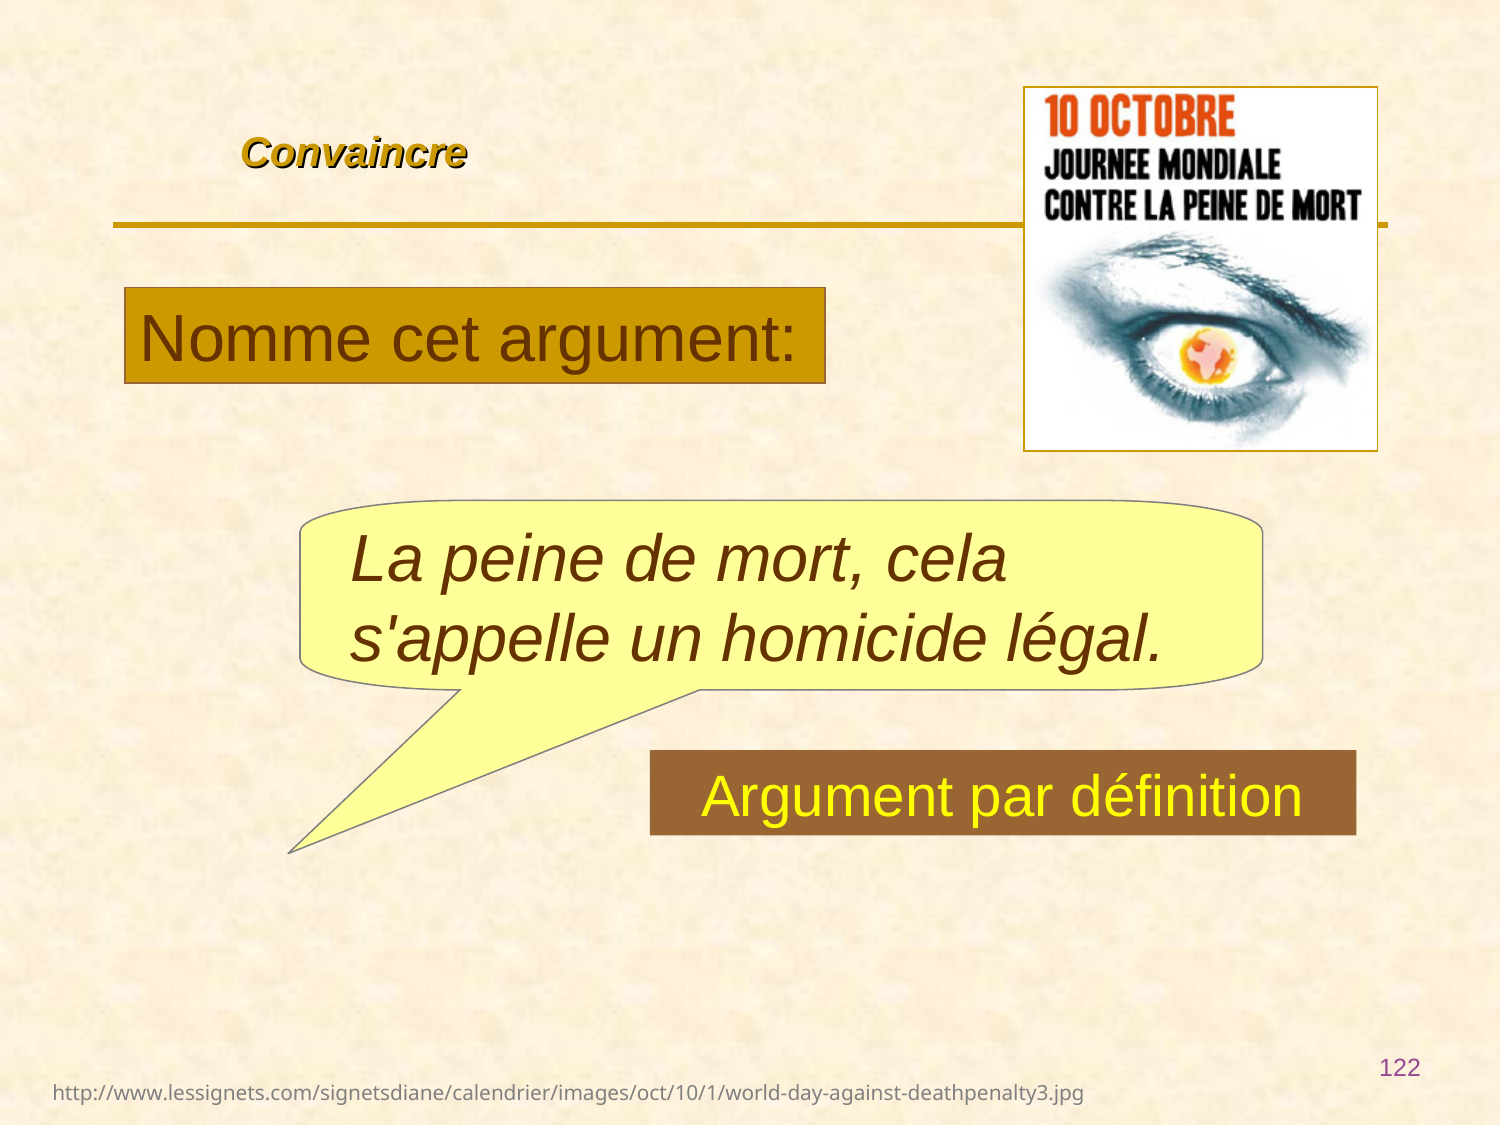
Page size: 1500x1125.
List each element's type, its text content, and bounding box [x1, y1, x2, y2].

text_box La peine de mort, cela s'appelle un homicide légal. [287, 500, 1263, 854]
text_box http://www.lessignets.com/signetsdiane/calendrier/images/oct/10/1/world-day-against-deathpenalty3.jpg [37, 1072, 1251, 1113]
text_box Nomme cet argument: [124, 287, 826, 383]
picture [0, 0, 1500, 1125]
text_box Argument par définition [649, 750, 1357, 836]
text_box Convaincre [225, 116, 483, 183]
